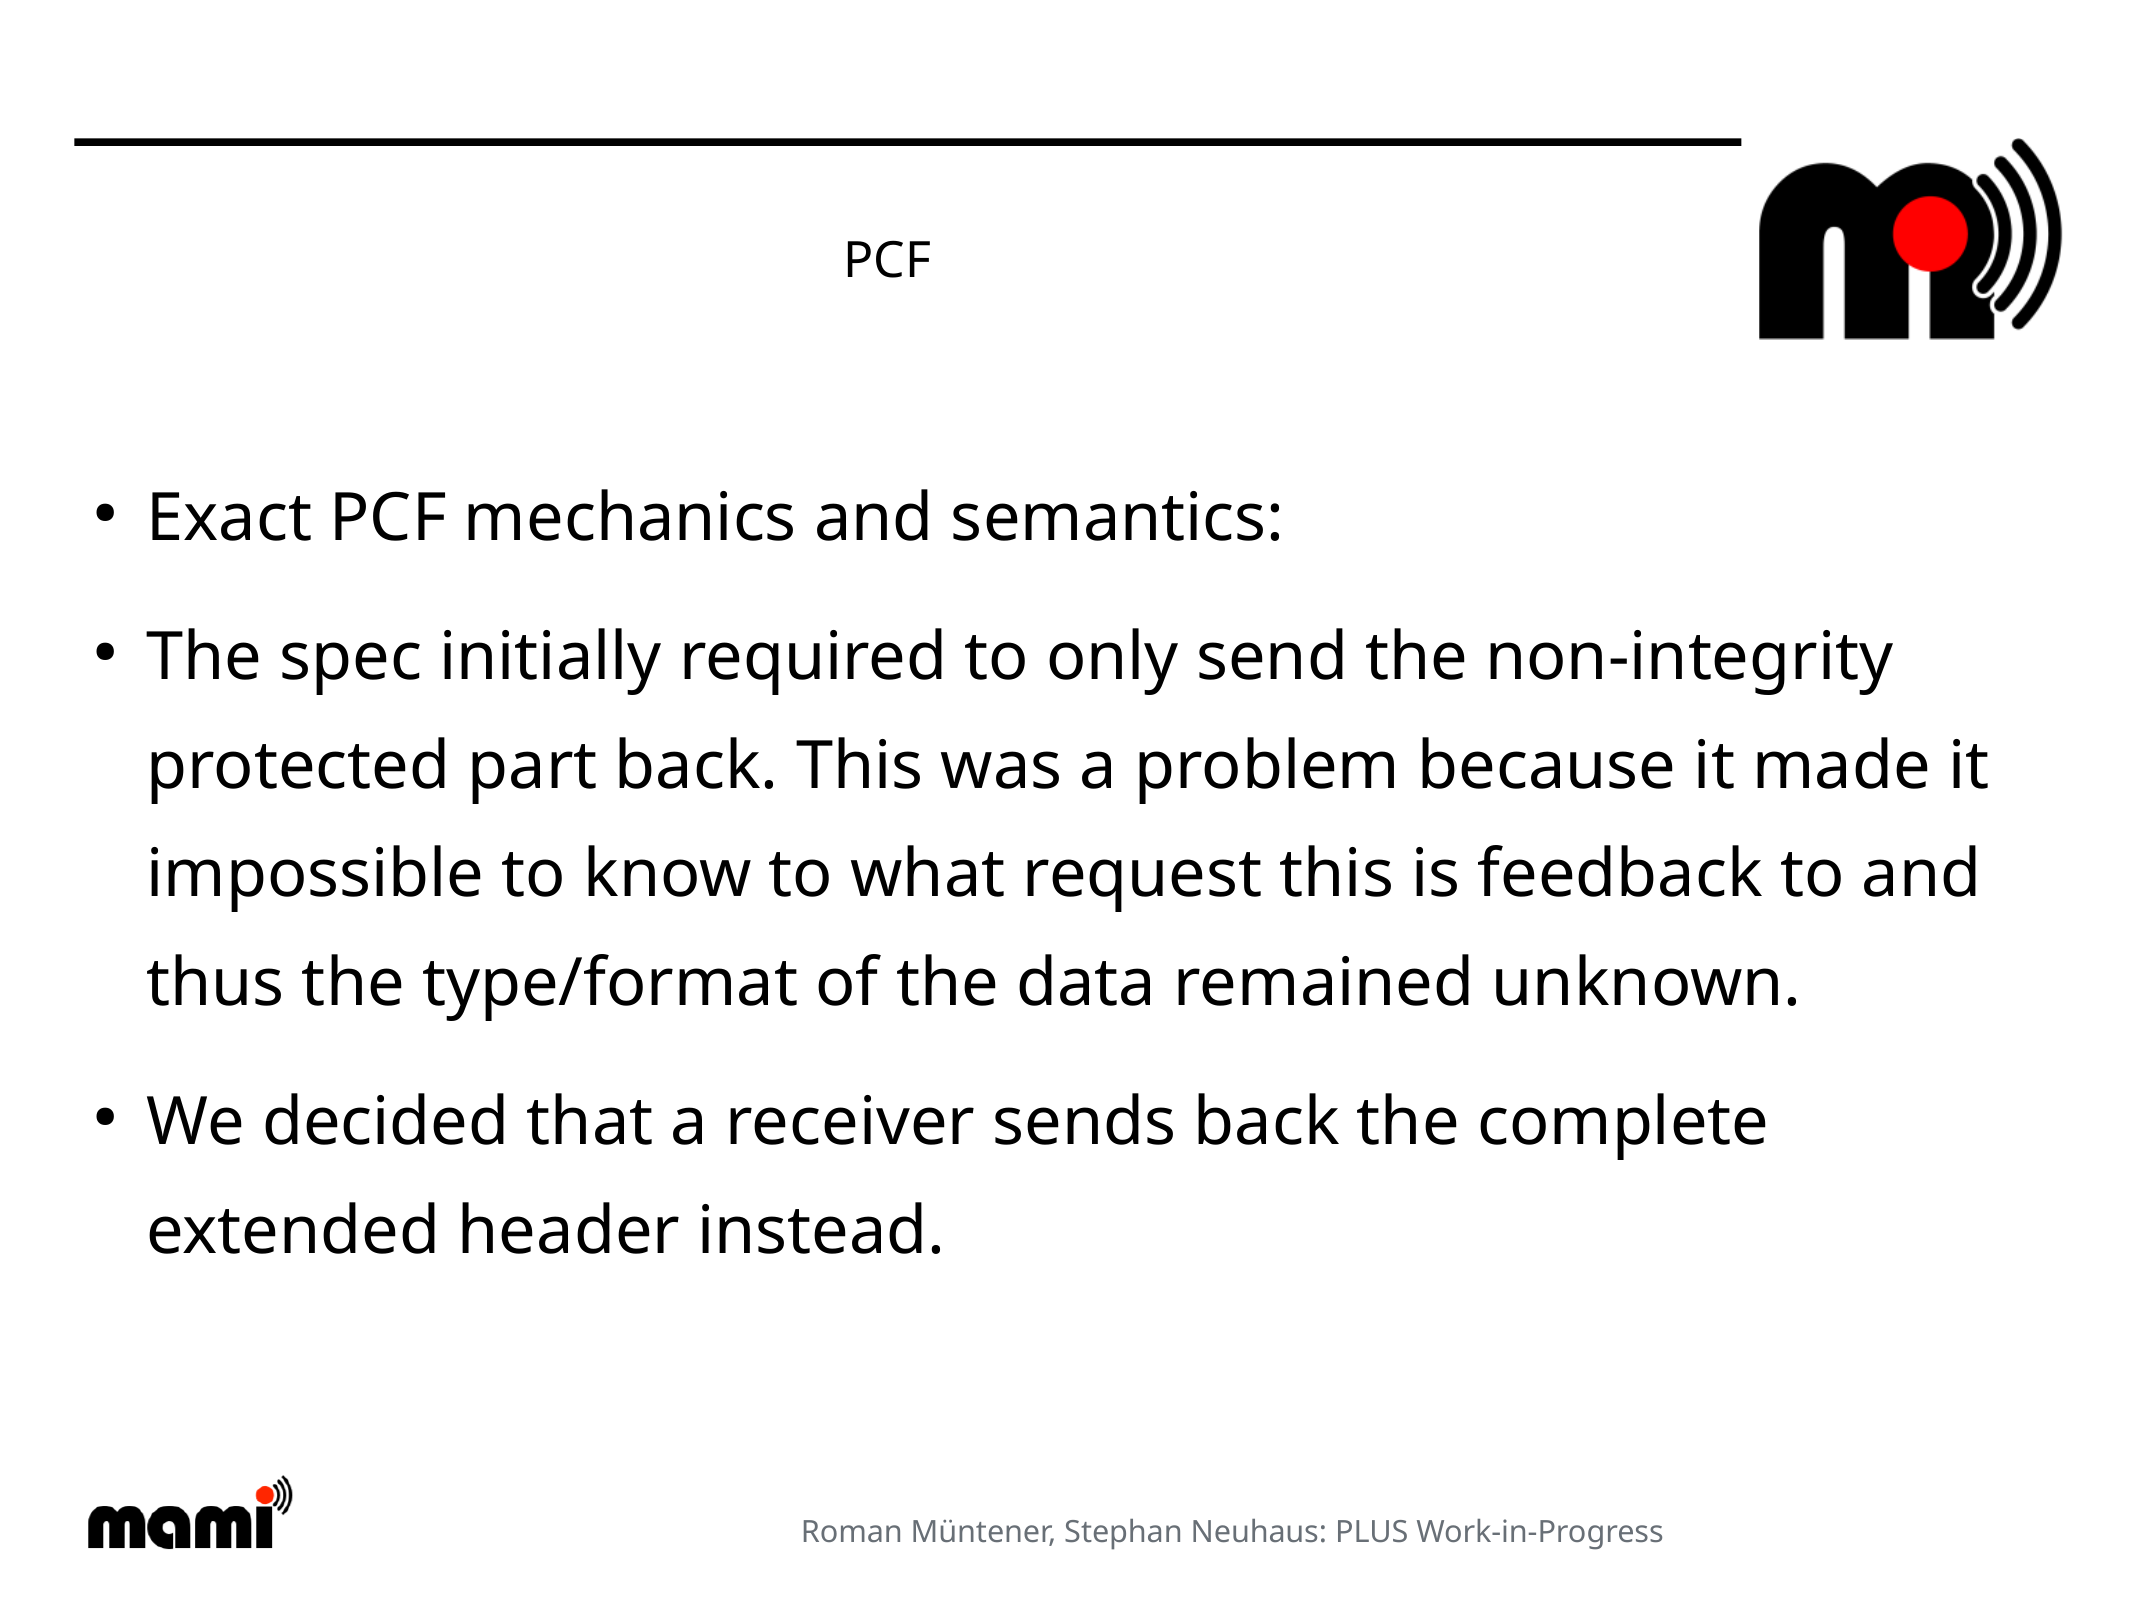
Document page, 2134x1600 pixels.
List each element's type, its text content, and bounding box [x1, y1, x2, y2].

list Exact PCF mechanics and semantics: The spec initially required to only send the non-integrity protected part back. This was a problem because it made it impossible to know to what request this is feedback to and thus the type/format of the data remained unknown. We decided that a receiver sends back the complete extended header instead. [75, 451, 2053, 1462]
title PCF [75, 144, 1700, 372]
picture [1758, 138, 2065, 340]
picture [86, 1473, 294, 1552]
